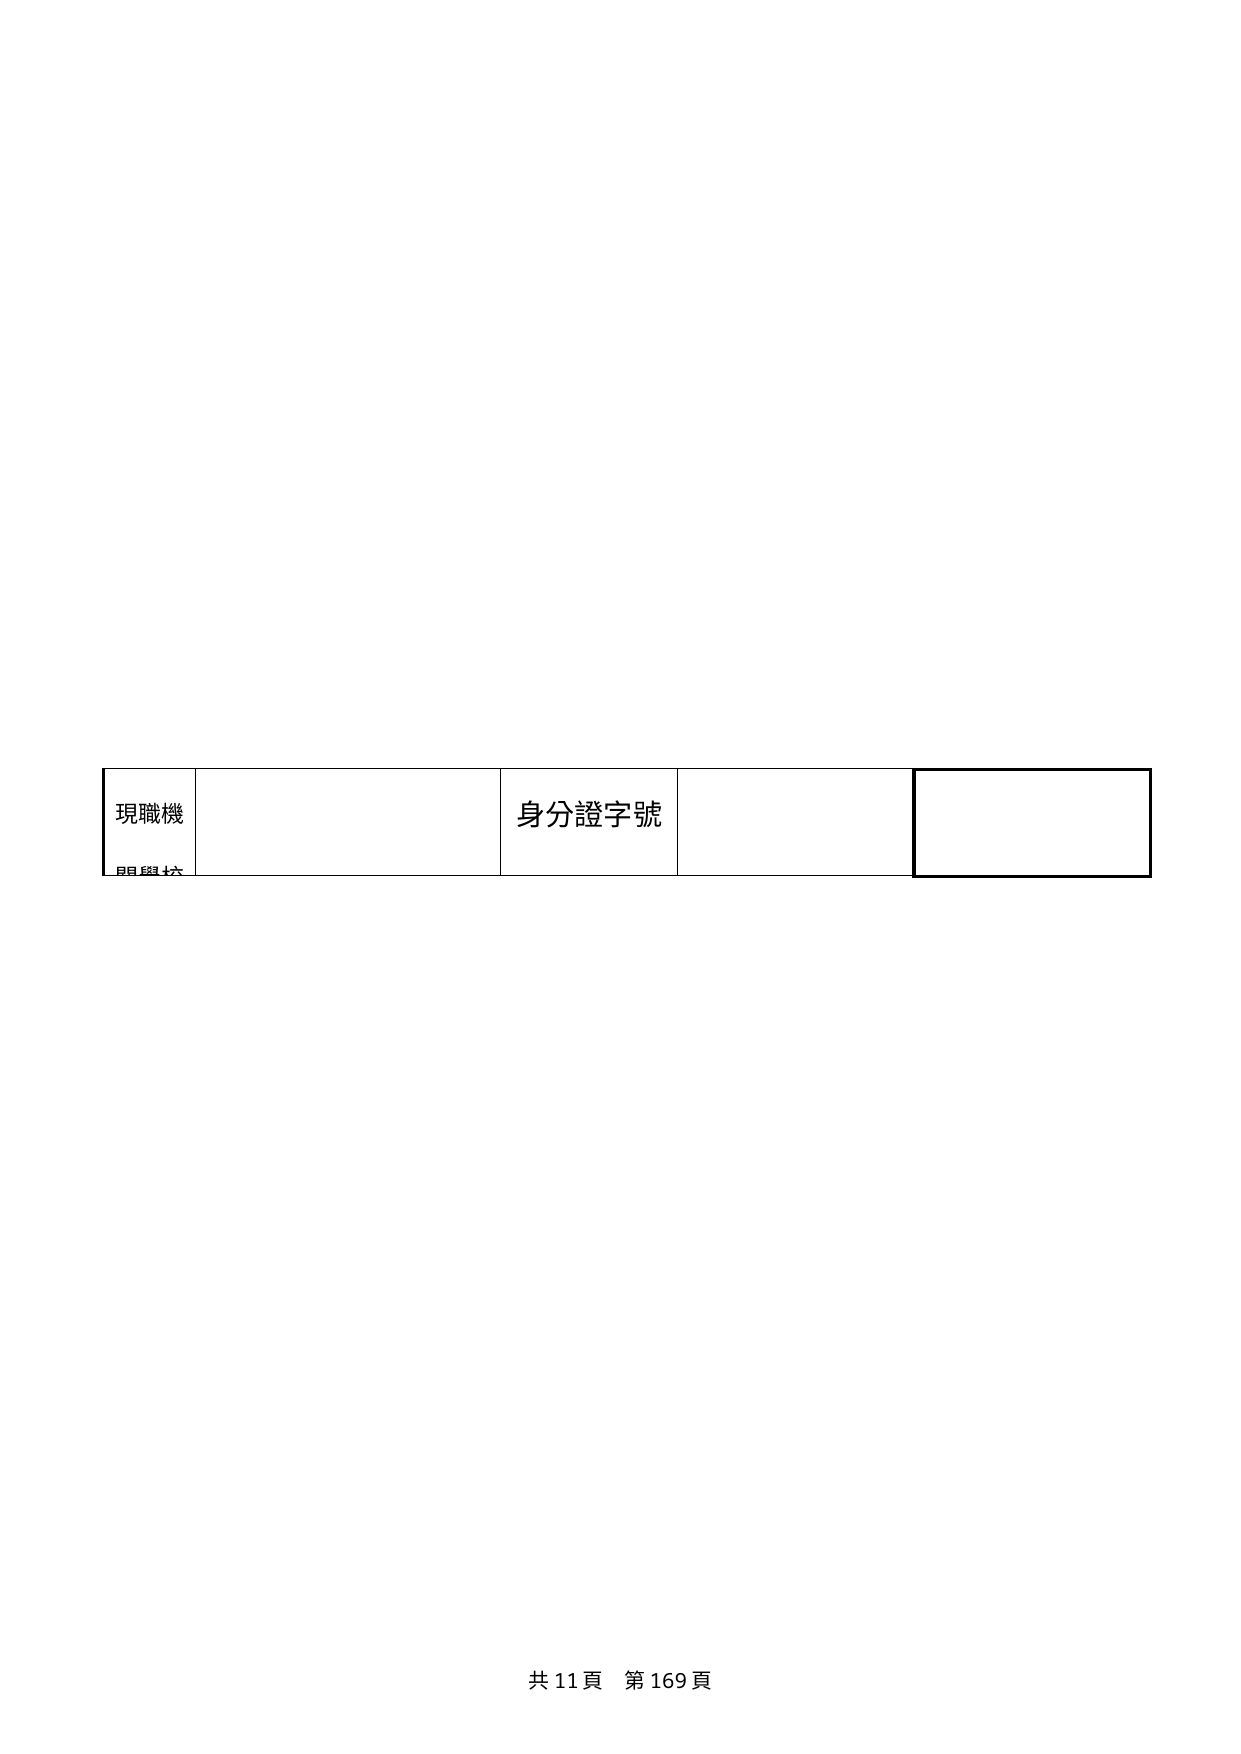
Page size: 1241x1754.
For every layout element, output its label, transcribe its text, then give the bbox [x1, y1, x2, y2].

table_cell [678, 769, 912, 874]
table_header [916, 771, 1149, 874]
table_cell [196, 769, 500, 874]
table_cell 身分證字號 [501, 769, 677, 874]
table_cell 現職機關學校 [105, 769, 195, 874]
